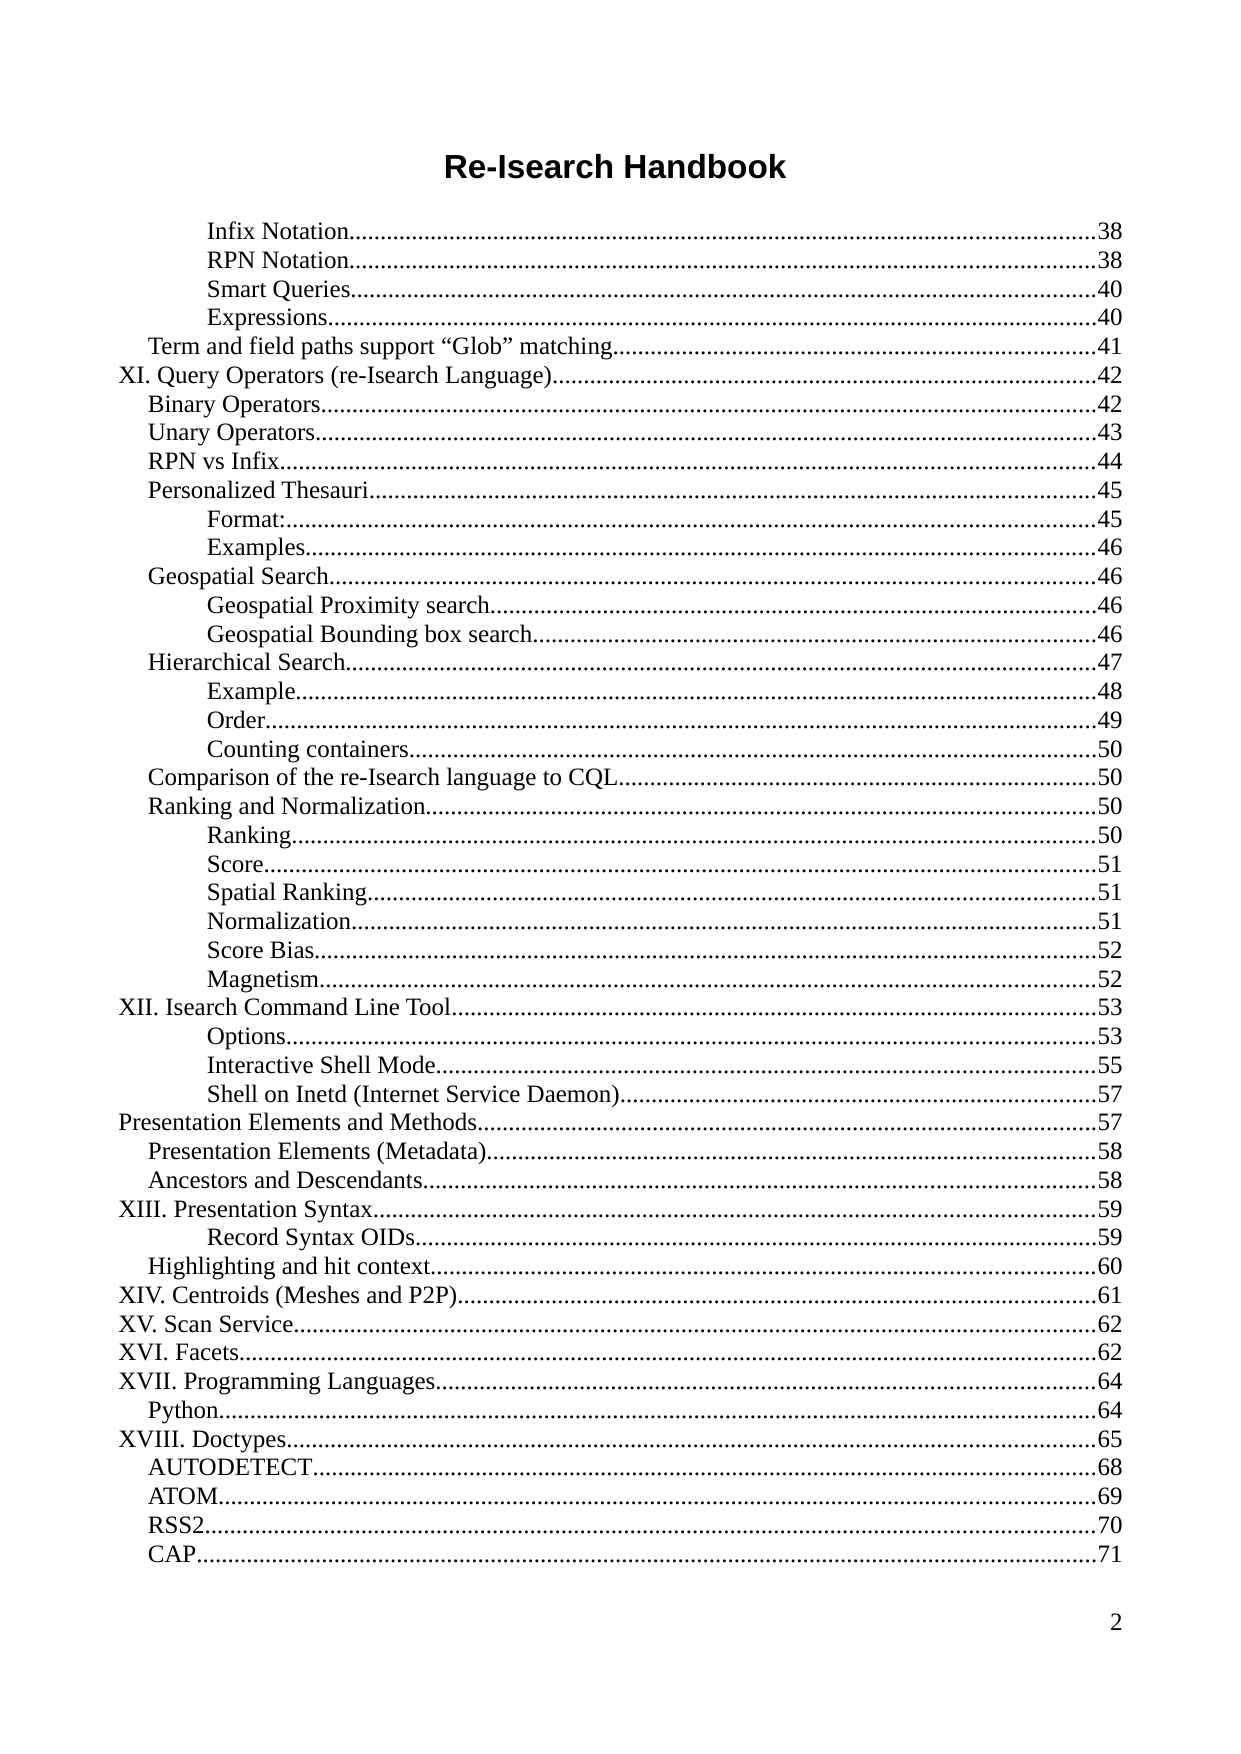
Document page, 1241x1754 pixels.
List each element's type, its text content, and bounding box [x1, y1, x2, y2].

text CAP 71 [148, 1539, 1122, 1567]
text Highlighting and hit context 60 [148, 1251, 1122, 1280]
text Interactive Shell Mode 55 [207, 1050, 1122, 1079]
text XVI. Facets 62 [118, 1337, 1122, 1366]
text Personalized Thesauri 45 [148, 475, 1122, 504]
text Binary Operators 42 [148, 389, 1122, 417]
text Term and field paths support “Glob” matching 41 [148, 331, 1122, 360]
text Counting containers 50 [207, 734, 1122, 762]
text Order 49 [207, 705, 1122, 734]
text XIV. Centroids (Meshes and P2P) 61 [118, 1280, 1122, 1309]
text XVII. Programming Languages 64 [118, 1366, 1122, 1395]
text Geospatial Search 46 [148, 561, 1122, 590]
text Record Syntax OIDs 59 [207, 1222, 1122, 1251]
text Geospatial Proximity search 46 [207, 590, 1122, 619]
text RPN vs Infix 44 [148, 446, 1122, 475]
text XIII. Presentation Syntax 59 [118, 1194, 1122, 1222]
text Options 53 [207, 1021, 1122, 1050]
text ATOM 69 [148, 1481, 1122, 1510]
text Score Bias 52 [207, 935, 1122, 964]
text Infix Notation 38 [207, 216, 1122, 245]
text Comparison of the re-Isearch language to CQL 50 [148, 762, 1122, 791]
text XII. Isearch Command Line Tool 53 [118, 992, 1122, 1021]
text Format: 45 [207, 504, 1122, 532]
text Presentation Elements (Metadata) 58 [148, 1136, 1122, 1165]
text Python 64 [148, 1395, 1122, 1424]
text Unary Operators 43 [148, 417, 1122, 446]
text Expressions 40 [207, 302, 1122, 331]
text Ancestors and Descendants 58 [148, 1165, 1122, 1194]
text Hierarchical Search 47 [148, 647, 1122, 676]
text AUTODETECT 68 [148, 1452, 1122, 1481]
text Ranking and Normalization 50 [148, 791, 1122, 820]
text XI. Query Operators (re-Isearch Language) 42 [118, 360, 1122, 389]
text Examples 46 [207, 532, 1122, 561]
text Shell on Inetd (Internet Service Daemon) 57 [207, 1079, 1122, 1107]
text Example 48 [207, 676, 1122, 705]
text XVIII. Doctypes 65 [118, 1424, 1122, 1452]
text Normalization 51 [207, 906, 1122, 935]
text RPN Notation 38 [207, 245, 1122, 274]
text Spatial Ranking 51 [207, 877, 1122, 906]
text Presentation Elements and Methods 57 [118, 1107, 1122, 1136]
text RSS2 70 [148, 1510, 1122, 1539]
text Smart Queries 40 [207, 274, 1122, 302]
text Magnetism 52 [207, 964, 1122, 992]
text Geospatial Bounding box search 46 [207, 619, 1122, 647]
text Score 51 [207, 849, 1122, 877]
text Ranking 50 [207, 820, 1122, 849]
text XV. Scan Service 62 [118, 1309, 1122, 1337]
